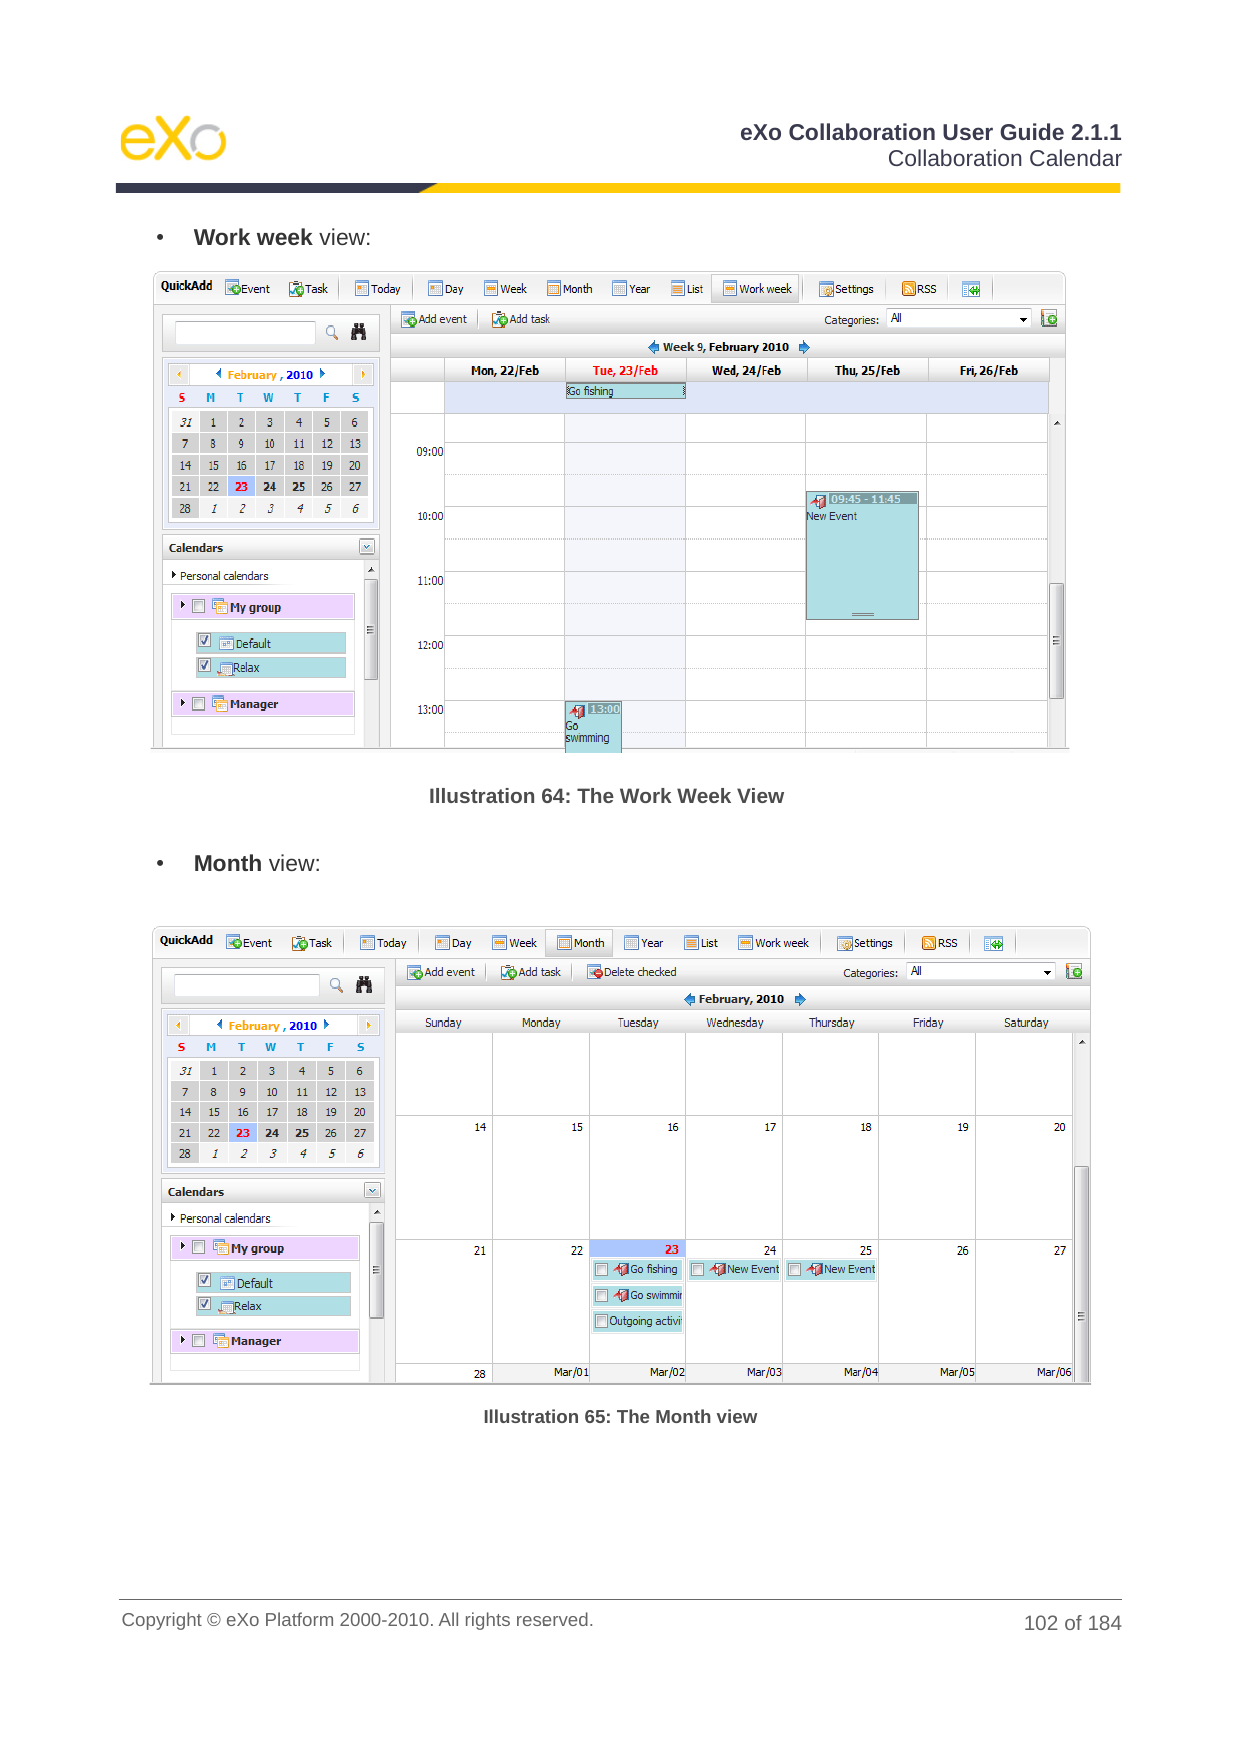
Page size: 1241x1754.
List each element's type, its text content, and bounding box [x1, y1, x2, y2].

picture [120, 115, 227, 161]
list Work week view: [156, 223, 1122, 250]
picture [150, 270, 1070, 753]
text Illustration 65: The Month view [149, 1385, 1091, 1428]
picture [115, 183, 1121, 193]
text Illustration 64: The Work Week View [132, 753, 1081, 808]
picture [149, 923, 1092, 1385]
list Month view: [156, 849, 1122, 876]
